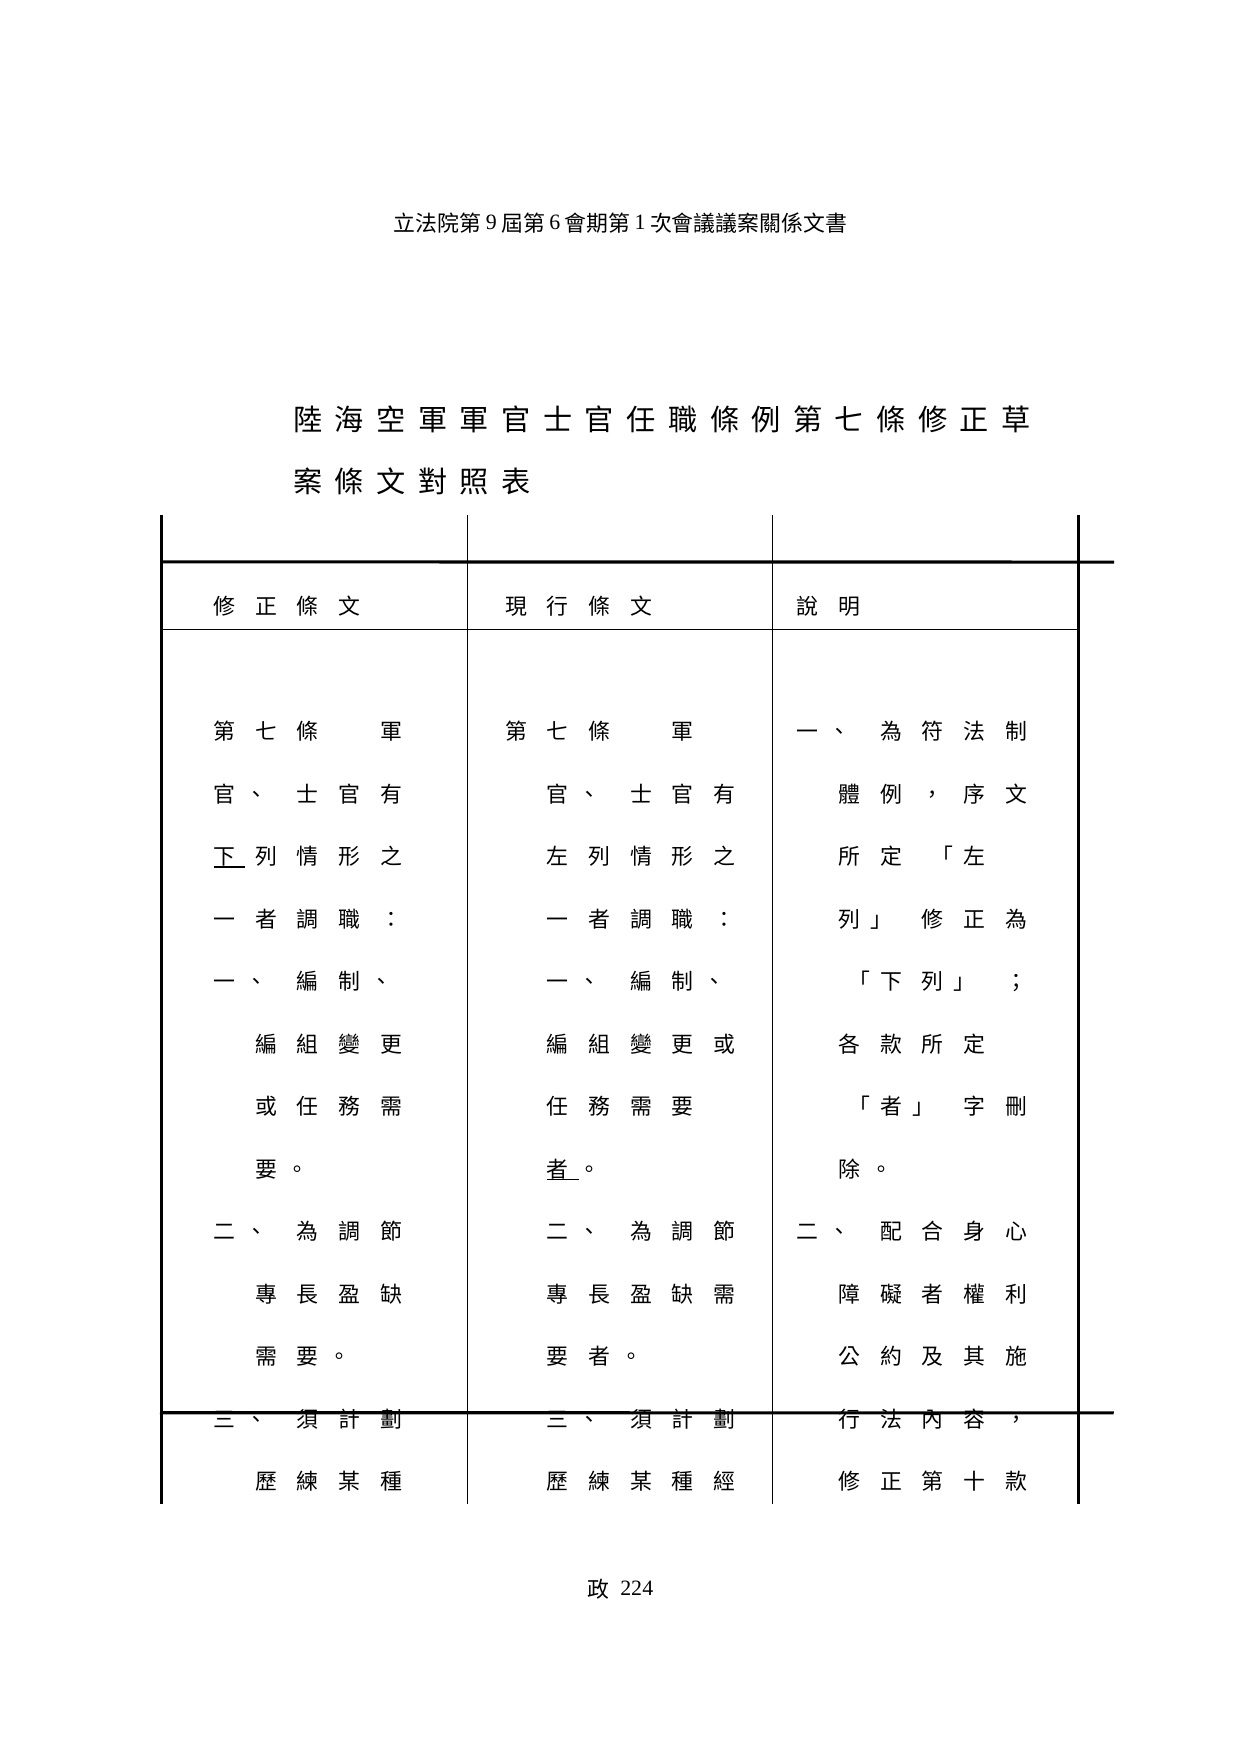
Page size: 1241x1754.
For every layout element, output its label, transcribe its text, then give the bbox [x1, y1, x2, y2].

table_cell 第七條 軍官、士官有下列情形之一者調職： 一、編制、編組變更或任務需要。 二、為調節專長盈缺需要。 [163, 630, 467, 1411]
table_cell 三、須計劃歷練某種 [163, 1415, 467, 1504]
table_cell 行法內容，修正第十款 [773, 1415, 1077, 1504]
table_cell 現行條文 [468, 564, 772, 629]
table_cell 一、為符法制體例，序文所定「左列」修正為「下列」；各款所定「者」字刪除。 二、配合身心障礙者權利公約及其施 [773, 630, 1077, 1411]
table_cell [773, 515, 1077, 560]
table_cell 說明 [773, 564, 1077, 629]
table_cell [163, 515, 467, 560]
table_cell [468, 515, 772, 560]
table_cell 三、須計劃歷練某種經 [468, 1415, 772, 1504]
table_cell 第七條 軍官、士官有左列情形之一者調職： 一、編制、編組變更或任務需要者。 二、為調節專長盈缺需要者。 [468, 630, 772, 1411]
table_cell 修正條文 [163, 564, 467, 629]
table_header 陸海空軍軍官士官任職條例第七條修正草案條文對照表 [162, 313, 1078, 515]
